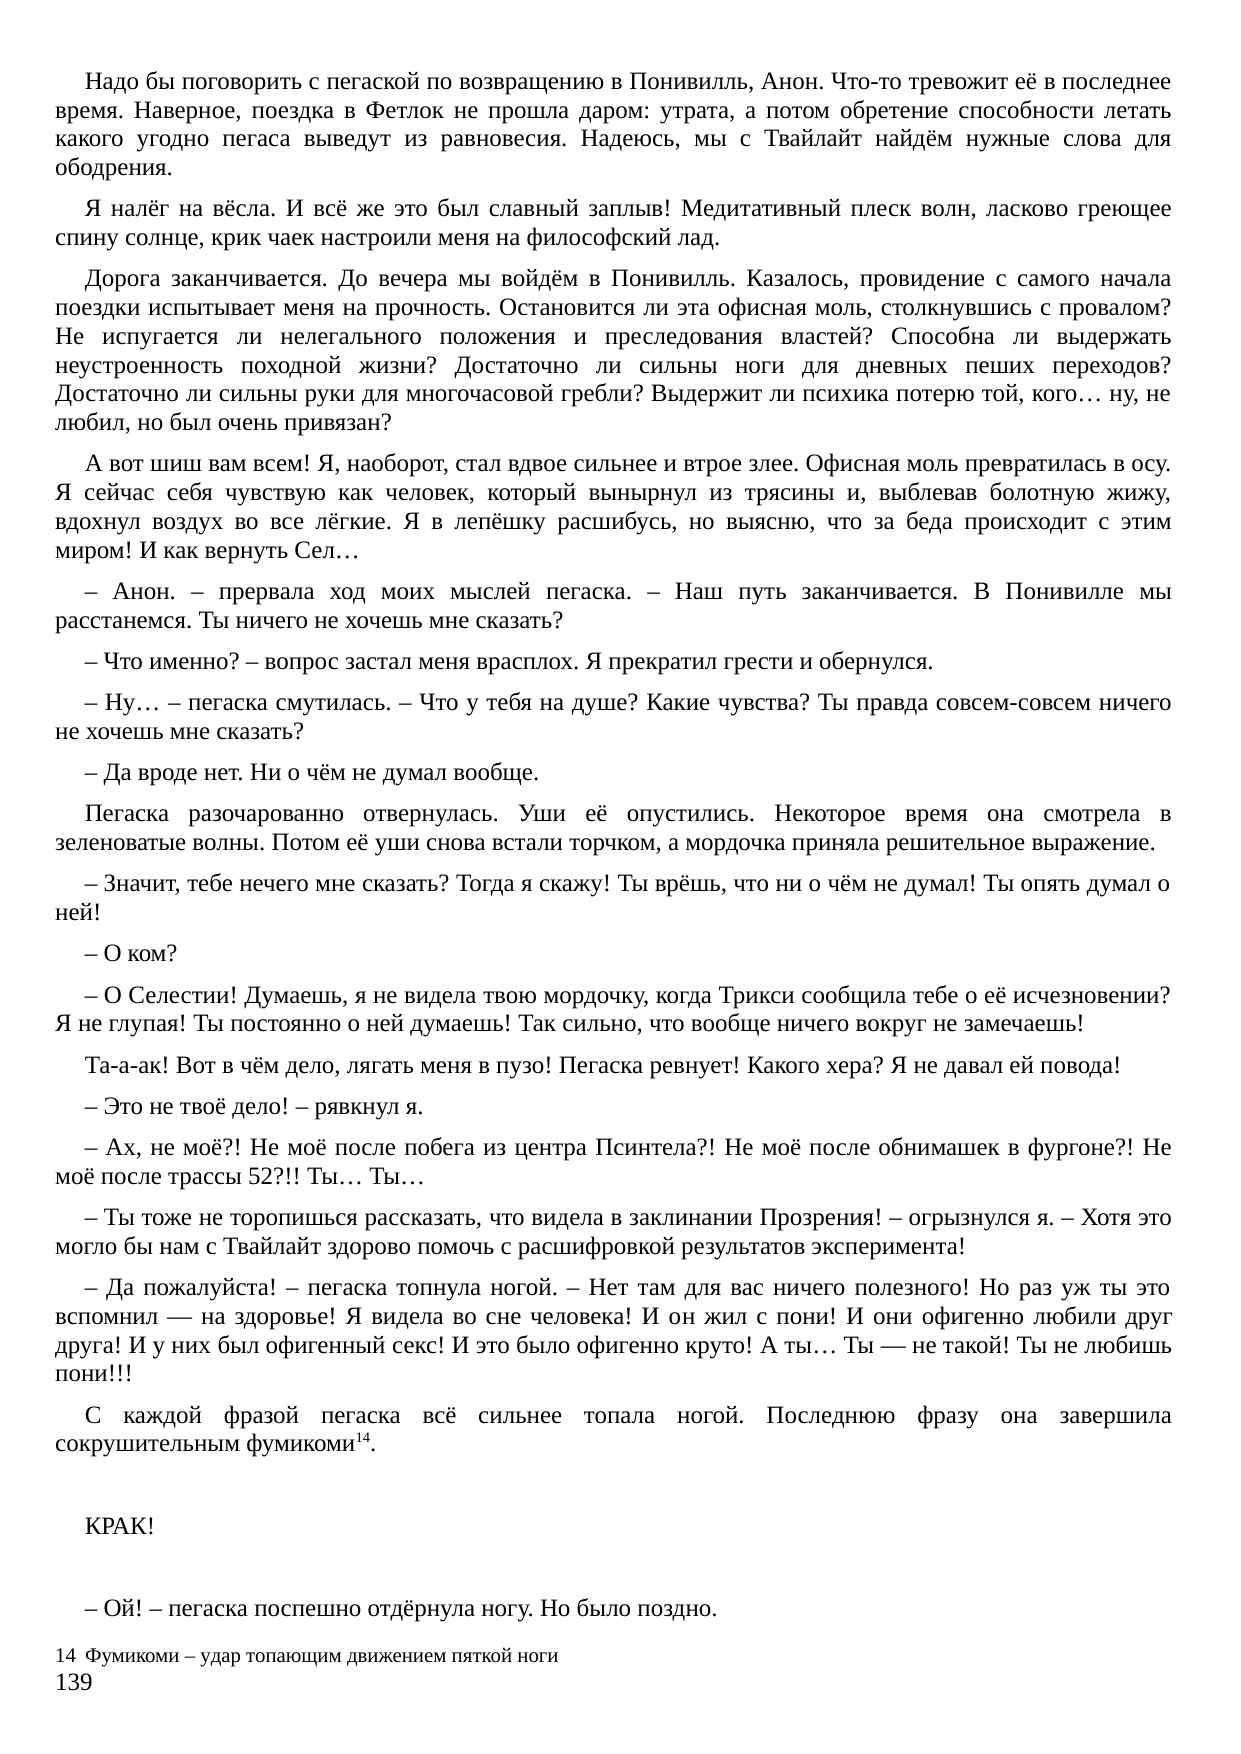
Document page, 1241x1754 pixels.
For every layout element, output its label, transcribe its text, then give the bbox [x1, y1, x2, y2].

text Фумикоми – удар топающим движением пяткой ноги [55, 1642, 1173, 1667]
text – Да вроде нет. Ни о чём не думал вообще. [55, 757, 1173, 786]
text – Что именно? – вопрос застал меня врасплох. Я прекратил грести и обернулся. [55, 646, 1173, 675]
text – Ой! – пегаска поспешно отдёрнула ногу. Но было поздно. [55, 1593, 1173, 1622]
text Та-а-ак! Вот в чём дело, лягать меня в пузо! Пегаска ревнует! Какого хера? Я не давал ей повода! [55, 1050, 1173, 1078]
text – О Селестии! Думаешь, я не видела твою мордочку, когда Трикси сообщила тебе о её исчезновении? Я не глупая! Ты постоянно о ней думаешь! Так сильно, что вообще ничего вокруг не замечаешь! [55, 980, 1173, 1037]
text Пегаска разочарованно отвернулась. Уши её опустились. Некоторое время она смотрела в зеленоватые волны. Потом её уши снова встали торчком, а мордочка приняла решительное выражение. [55, 798, 1173, 856]
text – Ах, не моё?! Не моё после побега из центра Псинтела?! Не моё после обнимашек в фургоне?! Не моё после трассы 52?!! Ты… Ты… [55, 1132, 1173, 1190]
text Дорога заканчивается. До вечера мы войдём в Понивилль. Казалось, провидение с самого начала поездки испытывает меня на прочность. Остановится ли эта офисная моль, столкнувшись с провалом? Не испугается ли нелегального положения и преследования властей? Способна ли выдержать неустроенность походной жизни? Достаточно ли сильны ноги для дневных пеших переходов? Достаточно ли сильны руки для многочасовой гребли? Выдержит ли психика потерю той, кого… ну, не любил, но был очень привязан? [55, 263, 1173, 436]
text – Значит, тебе нечего мне сказать? Тогда я скажу! Ты врёшь, что ни о чём не думал! Ты опять думал о ней! [55, 868, 1173, 926]
text Я налёг на вёсла. И всё же это был славный заплыв! Медитативный плеск волн, ласково греющее спину солнце, крик чаек настроили меня на философский лад. [55, 193, 1173, 251]
text КРАК! [55, 1511, 1173, 1540]
text – О ком? [55, 938, 1173, 967]
text А вот шиш вам всем! Я, наоборот, стал вдвое сильнее и втрое злее. Офисная моль превратилась в осу. Я сейчас себя чувствую как человек, который вынырнул из трясины и, выблевав болотную жижу, вдохнул воздух во все лёгкие. Я в лепёшку расшибусь, но выясню, что за беда происходит с этим миром! И как вернуть Сел… [55, 448, 1173, 563]
text – Ты тоже не торопишься рассказать, что видела в заклинании Прозрения! – огрызнулся я. – Хотя это могло бы нам с Твайлайт здорово помочь с расшифровкой результатов эксперимента! [55, 1202, 1173, 1260]
text – Ну… – пегаска смутилась. – Что у тебя на душе? Какие чувства? Ты правда совсем-совсем ничего не хочешь мне сказать? [55, 687, 1173, 745]
text – Да пожалуйста! – пегаска топнула ногой. – Нет там для вас ничего полезного! Но раз уж ты это вспомнил — на здоровье! Я видела во сне человека! И он жил с пони! И они офигенно любили друг друга! И у них был офигенный секс! И это было офигенно круто! А ты… Ты — не такой! Ты не любишь пони!!! [55, 1272, 1173, 1387]
text – Анон. – прервала ход моих мыслей пегаска. – Наш путь заканчивается. В Понивилле мы расстанемся. Ты ничего не хочешь мне сказать? [55, 576, 1173, 633]
text Надо бы поговорить с пегаской по возвращению в Понивилль, Анон. Что-то тревожит её в последнее время. Наверное, поездка в Фетлок не прошла даром: утрата, а потом обретение способности летать какого угодно пегаса выведут из равновесия. Надеюсь, мы с Твайлайт найдём нужные слова для ободрения. [55, 66, 1173, 181]
text С каждой фразой пегаска всё сильнее топала ногой. Последнюю фразу она завершила сокрушительным фумикоми. [55, 1400, 1173, 1457]
text – Это не твоё дело! – рявкнул я. [55, 1091, 1173, 1120]
